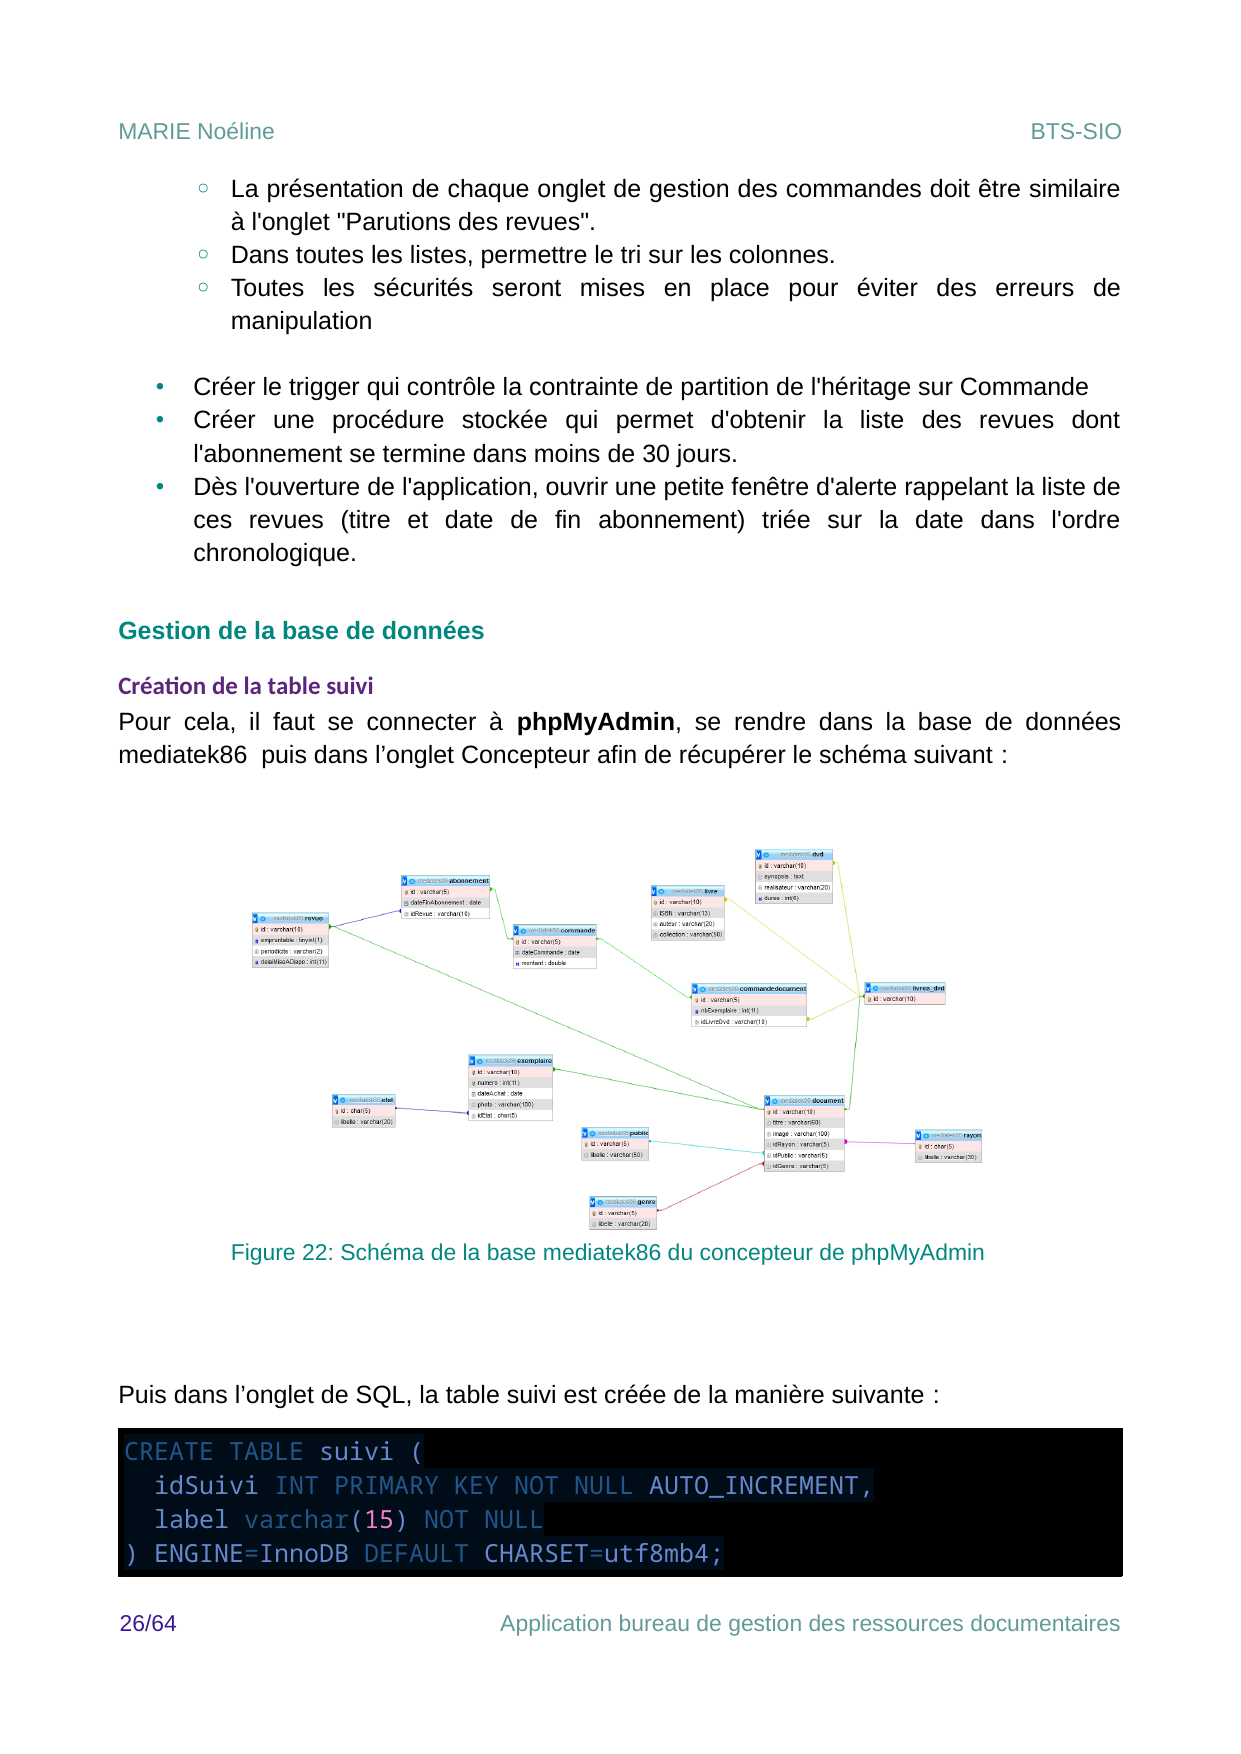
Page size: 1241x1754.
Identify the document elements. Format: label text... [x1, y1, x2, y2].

text Figure 22: Schéma de la base mediatek86 du concepteur de phpMyAdmin [175, 1239, 1040, 1265]
subtitle Création de la table suivi [118, 670, 1122, 701]
picture [231, 849, 984, 1239]
text Pour cela, il faut se connecter à phpMyAdmin, se rendre dans la base de données mediatek86 puis dans l’onglet Concepteur afin de récupérer le schéma suivant : [118, 707, 1122, 769]
subtitle Gestion de la base de données [118, 616, 1122, 645]
list Toutes les sécurités seront mises en place pour éviter des erreurs de manipulation [193, 273, 1122, 335]
list La présentation de chaque onglet de gestion des commandes doit être similaire à l'onglet "Parutions des revues". [193, 174, 1122, 236]
list Créer une procédure stockée qui permet d'obtenir la liste des revues dont l'abonnement se termine dans moins de 30 jours. [156, 406, 1122, 467]
text Puis dans l’onglet de SQL, la table suivi est créée de la manière suivante : [118, 1380, 1122, 1409]
table_header CREATE TABLE suivi ( idSuivi INT PRIMARY KEY NOT NULL AUTO_INCREMENT, label varchar(15) NOT NULL ) ENGINE=InnoDB DEFAULT CHARSET=utf8mb4; [119, 1429, 1122, 1576]
list Créer le trigger qui contrôle la contrainte de partition de l'héritage sur Commande [156, 372, 1122, 401]
list Dès l'ouverture de l'application, ouvrir une petite fenêtre d'alerte rappelant la liste de ces revues (titre et date de fin abonnement) triée sur la date dans l'ordre chronologique. [156, 472, 1122, 567]
list Dans toutes les listes, permettre le tri sur les colonnes. [193, 240, 1122, 269]
